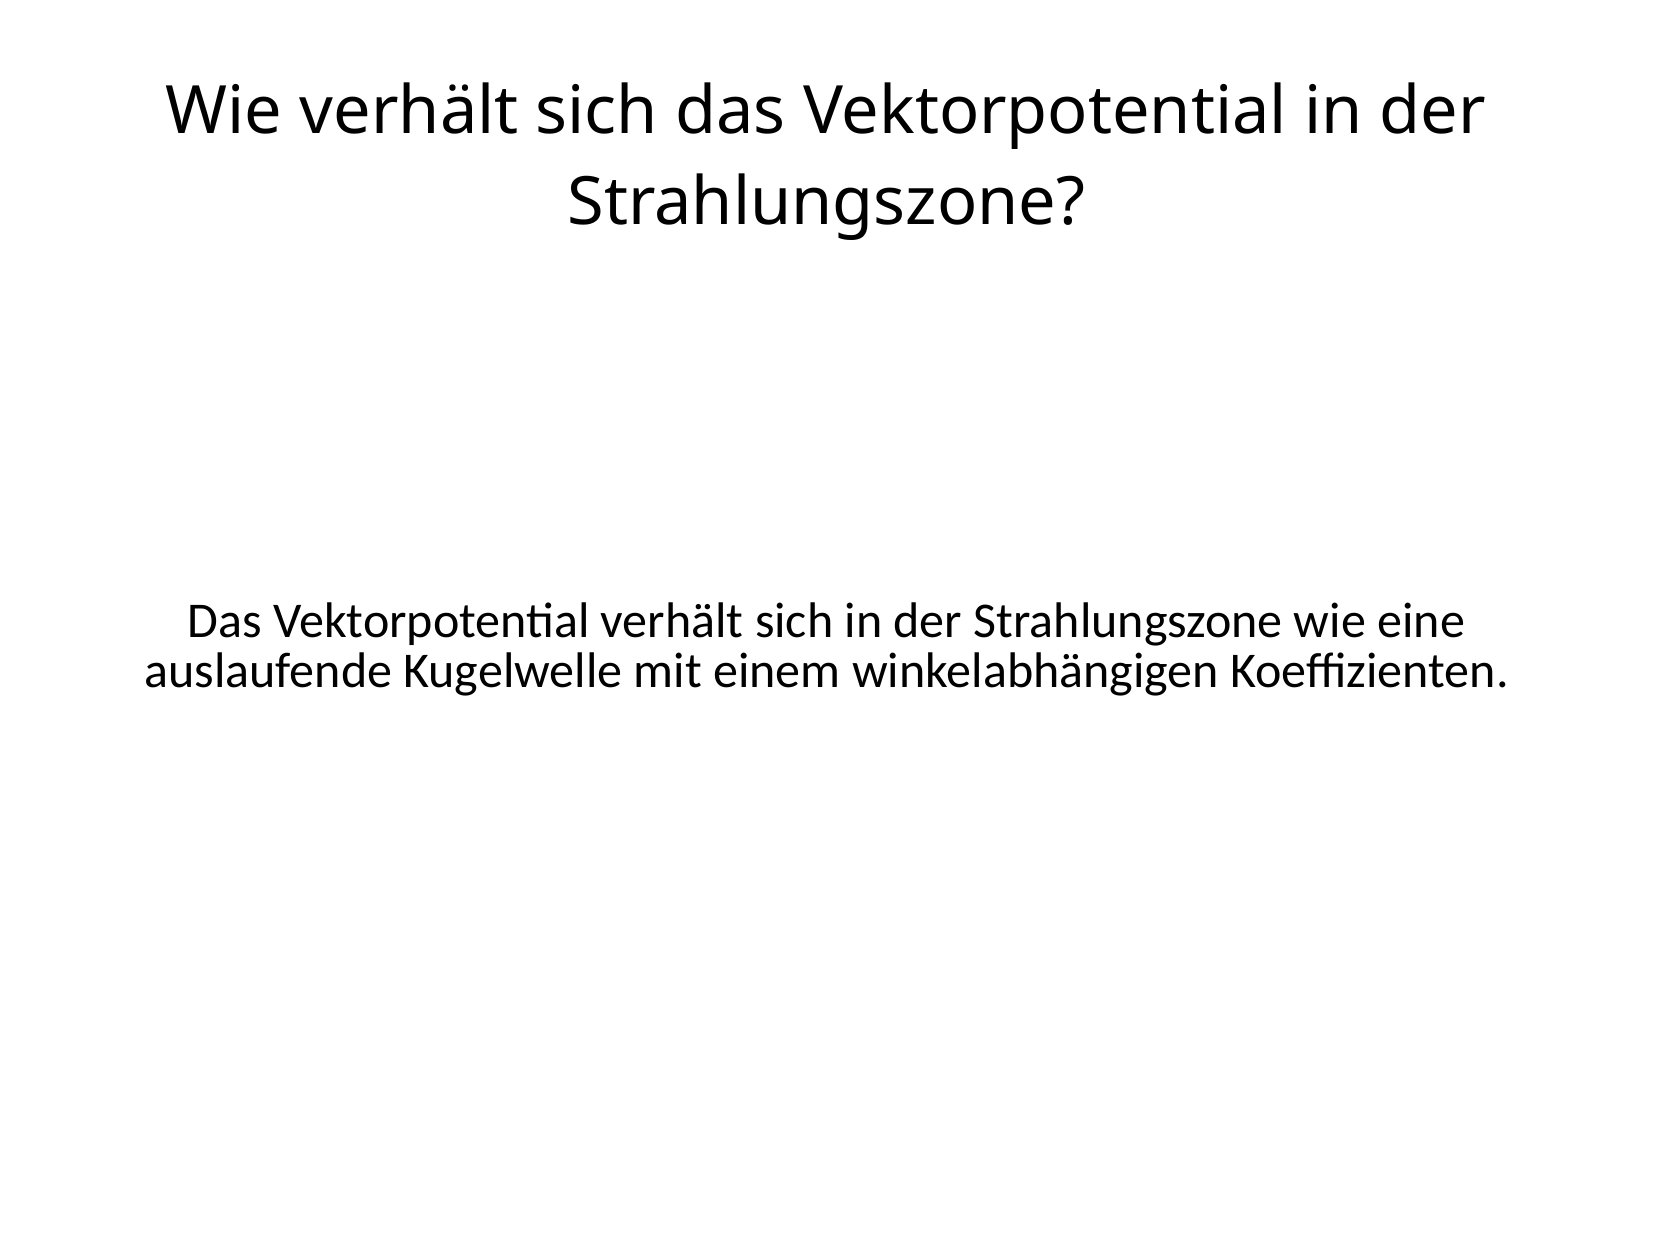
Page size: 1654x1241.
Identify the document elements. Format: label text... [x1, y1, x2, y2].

subtitle Das Vektorpotential verhält sich in der Strahlungszone wie eine auslaufende Kugelwelle mit einem winkelabhängigen Koeffizienten. [82, 290, 1571, 1010]
title Wie verhält sich das Vektorpotential in der Strahlungszone? [82, 49, 1571, 257]
